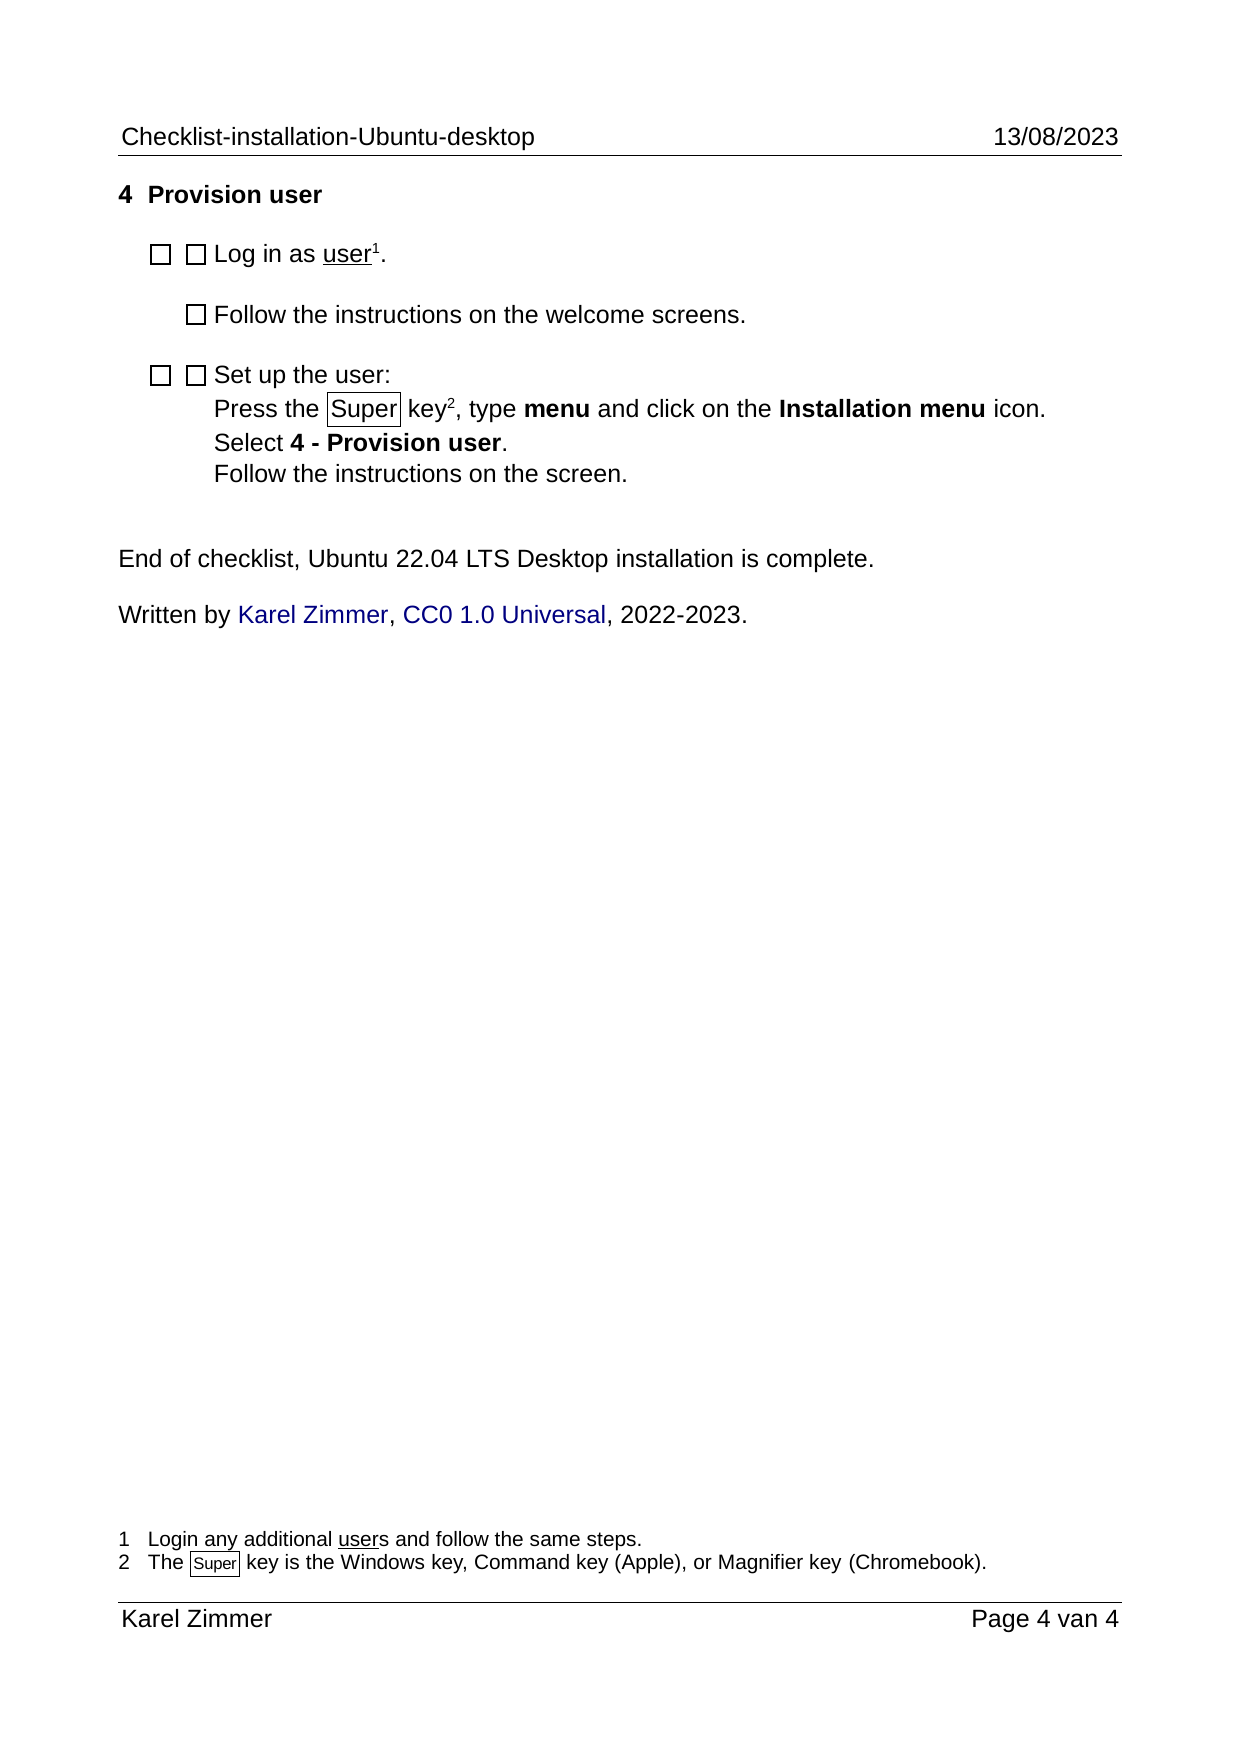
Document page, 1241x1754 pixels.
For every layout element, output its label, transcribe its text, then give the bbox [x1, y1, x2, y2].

table_header [118, 239, 142, 269]
table_cell [118, 360, 142, 391]
list Provision user [118, 177, 1122, 211]
table_cell [213, 330, 1122, 360]
table_cell [142, 300, 177, 330]
table_cell [142, 360, 177, 391]
text Written by Karel Zimmer, CC0 1.0 Universal, 2022-2023. [118, 601, 1122, 629]
table_cell [177, 300, 213, 330]
table_cell [142, 391, 177, 428]
table_cell [118, 428, 142, 458]
table_cell Press the Super key, type menu and click on the Installation menu icon. [213, 391, 1122, 428]
table_cell [118, 269, 142, 300]
table_cell [177, 428, 213, 458]
table_header [142, 239, 177, 269]
table_cell [142, 330, 177, 360]
table_cell [213, 269, 1122, 300]
table_header [177, 239, 213, 269]
table_cell [177, 269, 213, 300]
table_cell [118, 300, 142, 330]
table_cell [177, 330, 213, 360]
table_cell [118, 458, 142, 489]
table_cell [118, 391, 142, 428]
table_cell [118, 330, 142, 360]
text End of checklist, Ubuntu 22.04 LTS Desktop installation is complete. [118, 545, 1122, 573]
table_cell Follow the instructions on the welcome screens. [213, 300, 1122, 330]
table_cell [177, 360, 213, 391]
table_cell [177, 458, 213, 489]
table_cell [177, 391, 213, 428]
table_cell [142, 458, 177, 489]
table_cell Follow the instructions on the screen. [213, 458, 1122, 489]
table_header Log in as USER. [213, 239, 1122, 269]
table_cell [142, 269, 177, 300]
table_cell [142, 428, 177, 458]
table_cell Select 4 - Provision user. [213, 428, 1122, 458]
table_cell Set up the user: [213, 360, 1122, 391]
